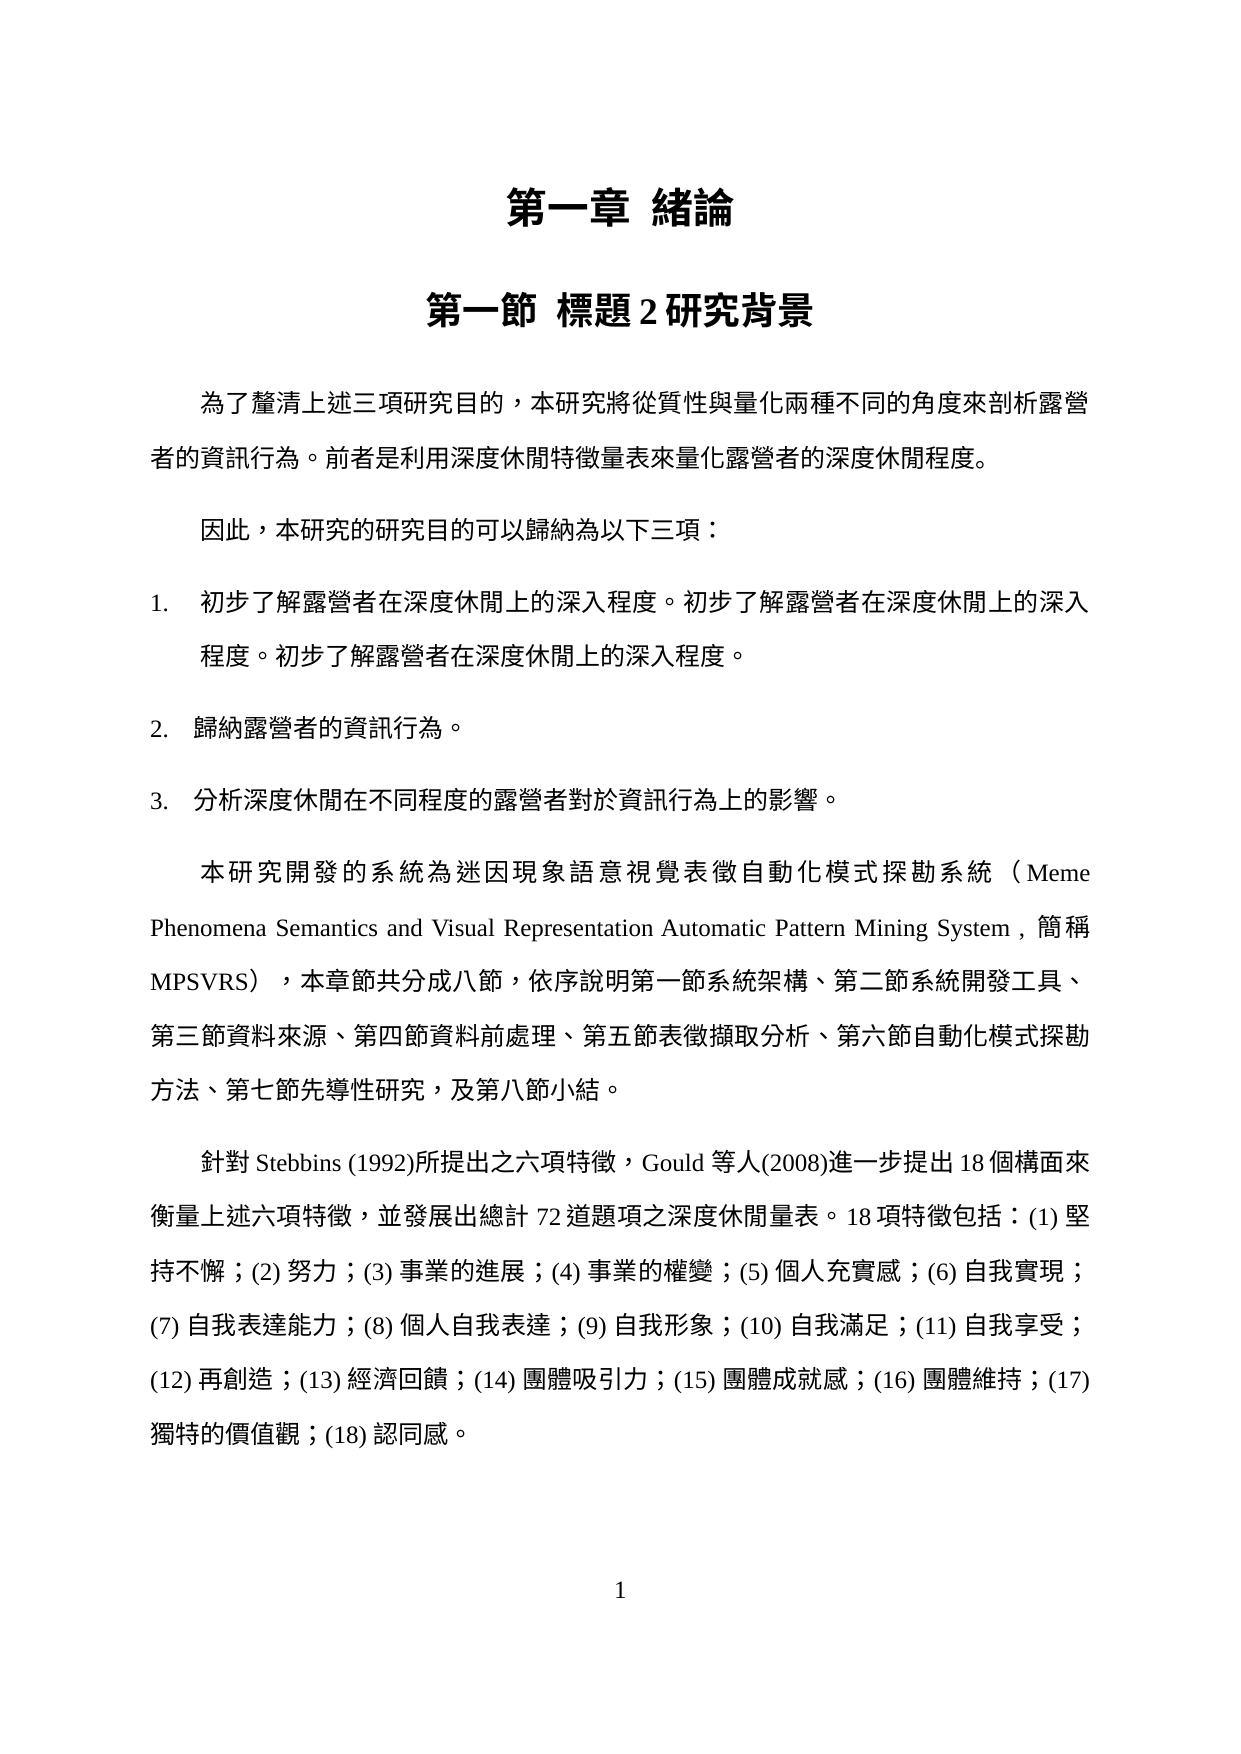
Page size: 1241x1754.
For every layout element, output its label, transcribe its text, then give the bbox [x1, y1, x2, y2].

list 分析深度休閒在不同程度的露營者對於資訊行為上的影響。 [150, 781, 1090, 817]
text 本研究開發的系統為迷因現象語意視覺表徵自動化模式探勘系統（Meme Phenomena Semantics and Visual Representation Automatic Pattern Mining System , 簡稱MPSVRS），本章節共分成八節，依序說明第一節系統架構、第二節系統開發工具、第三節資料來源、第四節資料前處理、第五節表徵擷取分析、第六節自動化模式探勘方法、第七節先導性研究，及第八節小結。 [150, 853, 1090, 1107]
text 針對Stebbins (1992)所提出之六項特徵，Gould 等人(2008)進一步提出18個構面來衡量上述六項特徵，並發展出總計72道題項之深度休閒量表。18項特徵包括：(1) 堅持不懈；(2) 努力；(3) 事業的進展；(4) 事業的權變；(5) 個人充實感；(6) 自我實現；(7) 自我表達能力；(8) 個人自我表達；(9) 自我形象；(10) 自我滿足；(11) 自我享受；(12) 再創造；(13) 經濟回饋；(14) 團體吸引力；(15) 團體成就感；(16) 團體維持；(17) 獨特的價值觀；(18) 認同感。 [150, 1142, 1090, 1451]
list 歸納露營者的資訊行為。 [150, 709, 1090, 745]
text 因此，本研究的研究目的可以歸納為以下三項： [150, 510, 1090, 546]
subtitle 第一章 緒論 [150, 175, 1090, 235]
subtitle 第一節 標題2研究背景 [150, 281, 1090, 335]
list 初步了解露營者在深度休閒上的深入程度。初步了解露營者在深度休閒上的深入程度。初步了解露營者在深度休閒上的深入程度。 [150, 582, 1090, 673]
text 為了釐清上述三項研究目的，本研究將從質性與量化兩種不同的角度來剖析露營者的資訊行為。前者是利用深度休閒特徵量表來量化露營者的深度休閒程度。 [150, 384, 1090, 474]
